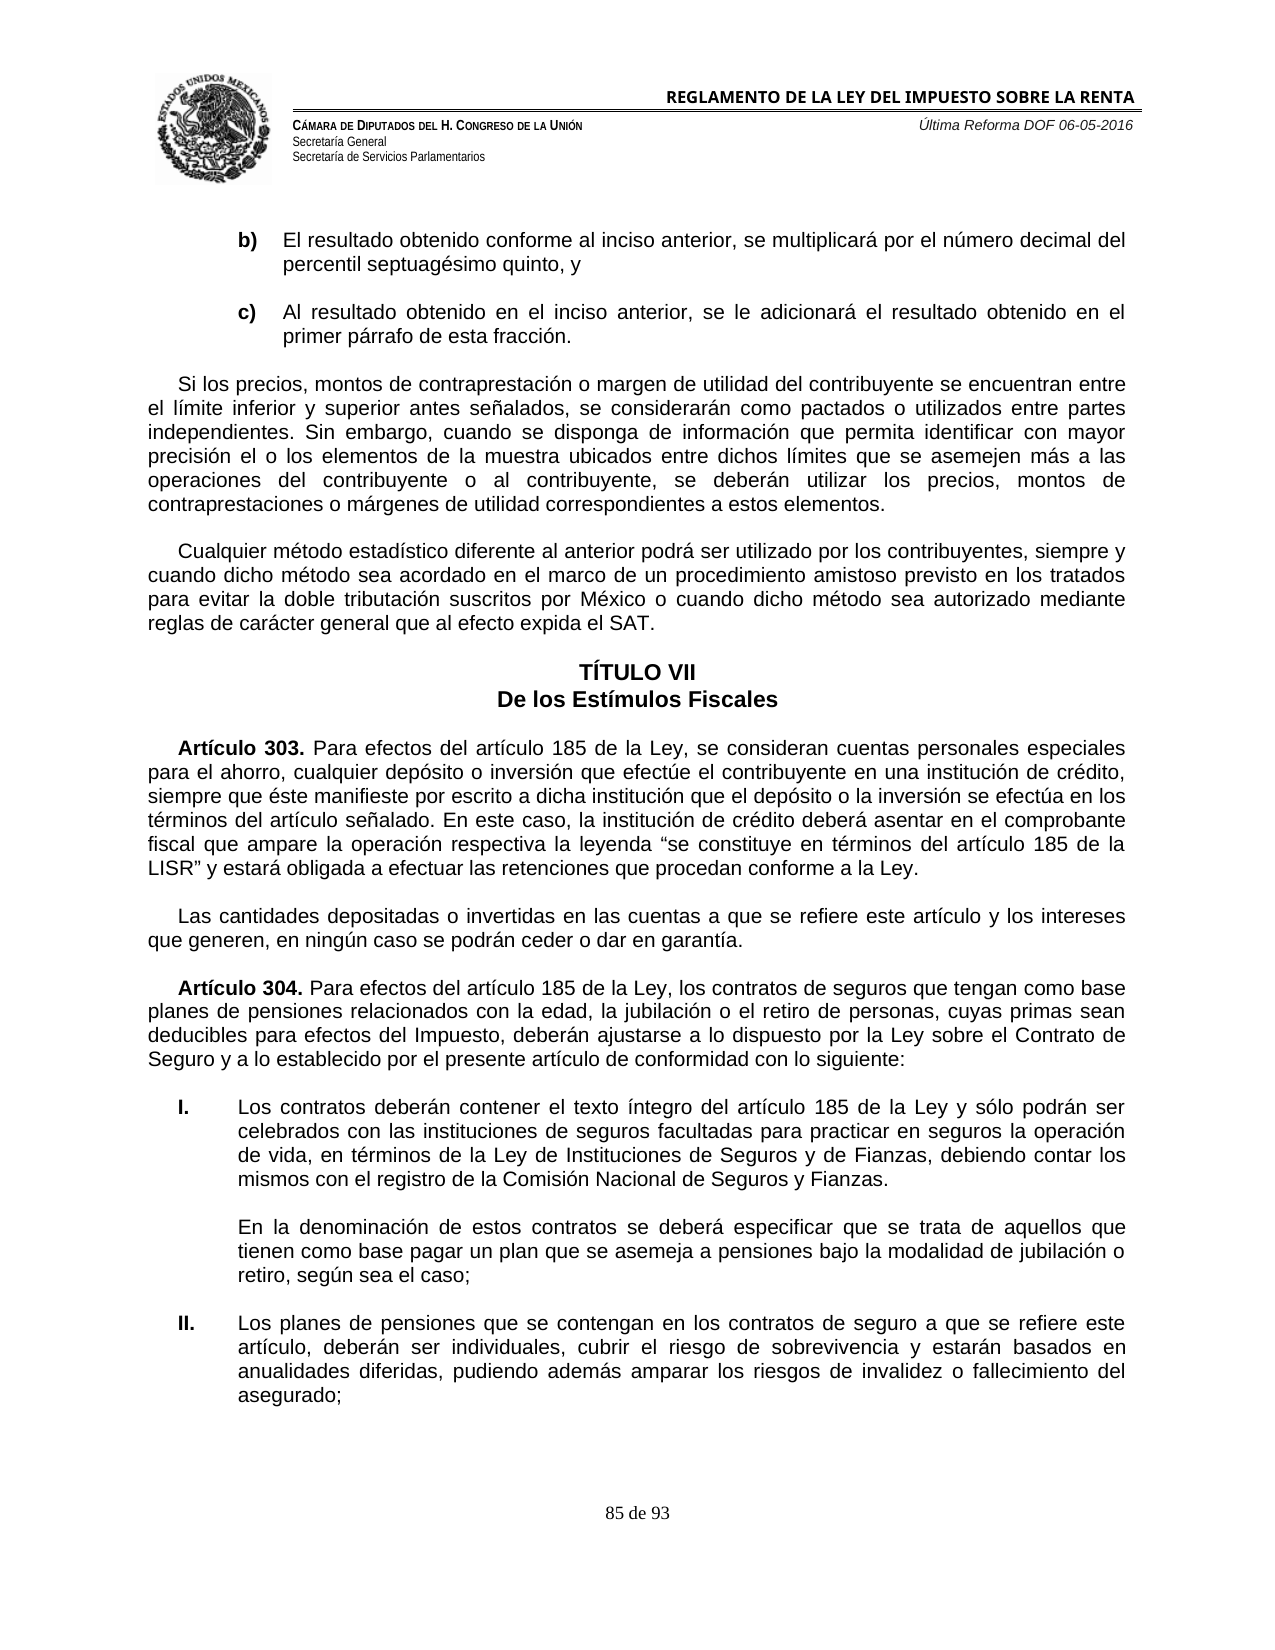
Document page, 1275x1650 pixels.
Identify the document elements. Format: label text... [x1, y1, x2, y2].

text I. Los contratos deberán contener el texto íntegro del artículo 185 de la Ley y sólo podrán ser celebrados con las instituciones de seguros facultadas para practicar en seguros la operación de vida, en términos de la Ley de Instituciones de Seguros y de Fianzas, debiendo contar los mismos con el registro de la Comisión Nacional de Seguros y Fianzas. [178, 1095, 1127, 1191]
text b) El resultado obtenido conforme al inciso anterior, se multiplicará por el número decimal del percentil septuagésimo quinto, y [238, 228, 1127, 276]
text c) Al resultado obtenido en el inciso anterior, se le adicionará el resultado obtenido en el primer párrafo de esta fracción. [238, 300, 1127, 348]
text Si los precios, montos de contraprestación o margen de utilidad del contribuyente se encuentran entre el límite inferior y superior antes señalados, se considerarán como pactados o utilizados entre partes independientes. Sin embargo, cuando se disponga de información que permita identificar con mayor precisión el o los elementos de la muestra ubicados entre dichos límites que se asemejen más a las operaciones del contribuyente o al contribuyente, se deberán utilizar los precios, montos de contraprestaciones o márgenes de utilidad correspondientes a estos elementos. [148, 372, 1127, 515]
text De los Estímulos Fiscales [148, 686, 1127, 712]
text Artículo 304. Para efectos del artículo 185 de la Ley, los contratos de seguros que tengan como base planes de pensiones relacionados con la edad, la jubilación o el retiro de personas, cuyas primas sean deducibles para efectos del Impuesto, deberán ajustarse a lo dispuesto por la Ley sobre el Contrato de Seguro y a lo establecido por el presente artículo de conformidad con lo siguiente: [148, 975, 1127, 1071]
text TÍTULO VII [148, 659, 1127, 686]
text Artículo 303. Para efectos del artículo 185 de la Ley, se consideran cuentas personales especiales para el ahorro, cualquier depósito o inversión que efectúe el contribuyente en una institución de crédito, siempre que éste manifieste por escrito a dicha institución que el depósito o la inversión se efectúa en los términos del artículo señalado. En este caso, la institución de crédito deberá asentar en el comprobante fiscal que ampare la operación respectiva la leyenda “se constituye en términos del artículo 185 de la LISR” y estará obligada a efectuar las retenciones que procedan conforme a la Ley. [148, 736, 1127, 879]
text II. Los planes de pensiones que se contengan en los contratos de seguro a que se refiere este artículo, deberán ser individuales, cubrir el riesgo de sobrevivencia y estarán basados en anualidades diferidas, pudiendo además amparar los riesgos de invalidez o fallecimiento del asegurado; [178, 1311, 1127, 1407]
text Cualquier método estadístico diferente al anterior podrá ser utilizado por los contribuyentes, siempre y cuando dicho método sea acordado en el marco de un procedimiento amistoso previsto en los tratados para evitar la doble tributación suscritos por México o cuando dicho método sea autorizado mediante reglas de carácter general que al efecto expida el SAT. [148, 539, 1127, 635]
text En la denominación de estos contratos se deberá especificar que se trata de aquellos que tienen como base pagar un plan que se asemeja a pensiones bajo la modalidad de jubilación o retiro, según sea el caso; [178, 1215, 1127, 1287]
text Las cantidades depositadas o invertidas en las cuentas a que se refiere este artículo y los intereses que generen, en ningún caso se podrán ceder o dar en garantía. [148, 903, 1127, 951]
